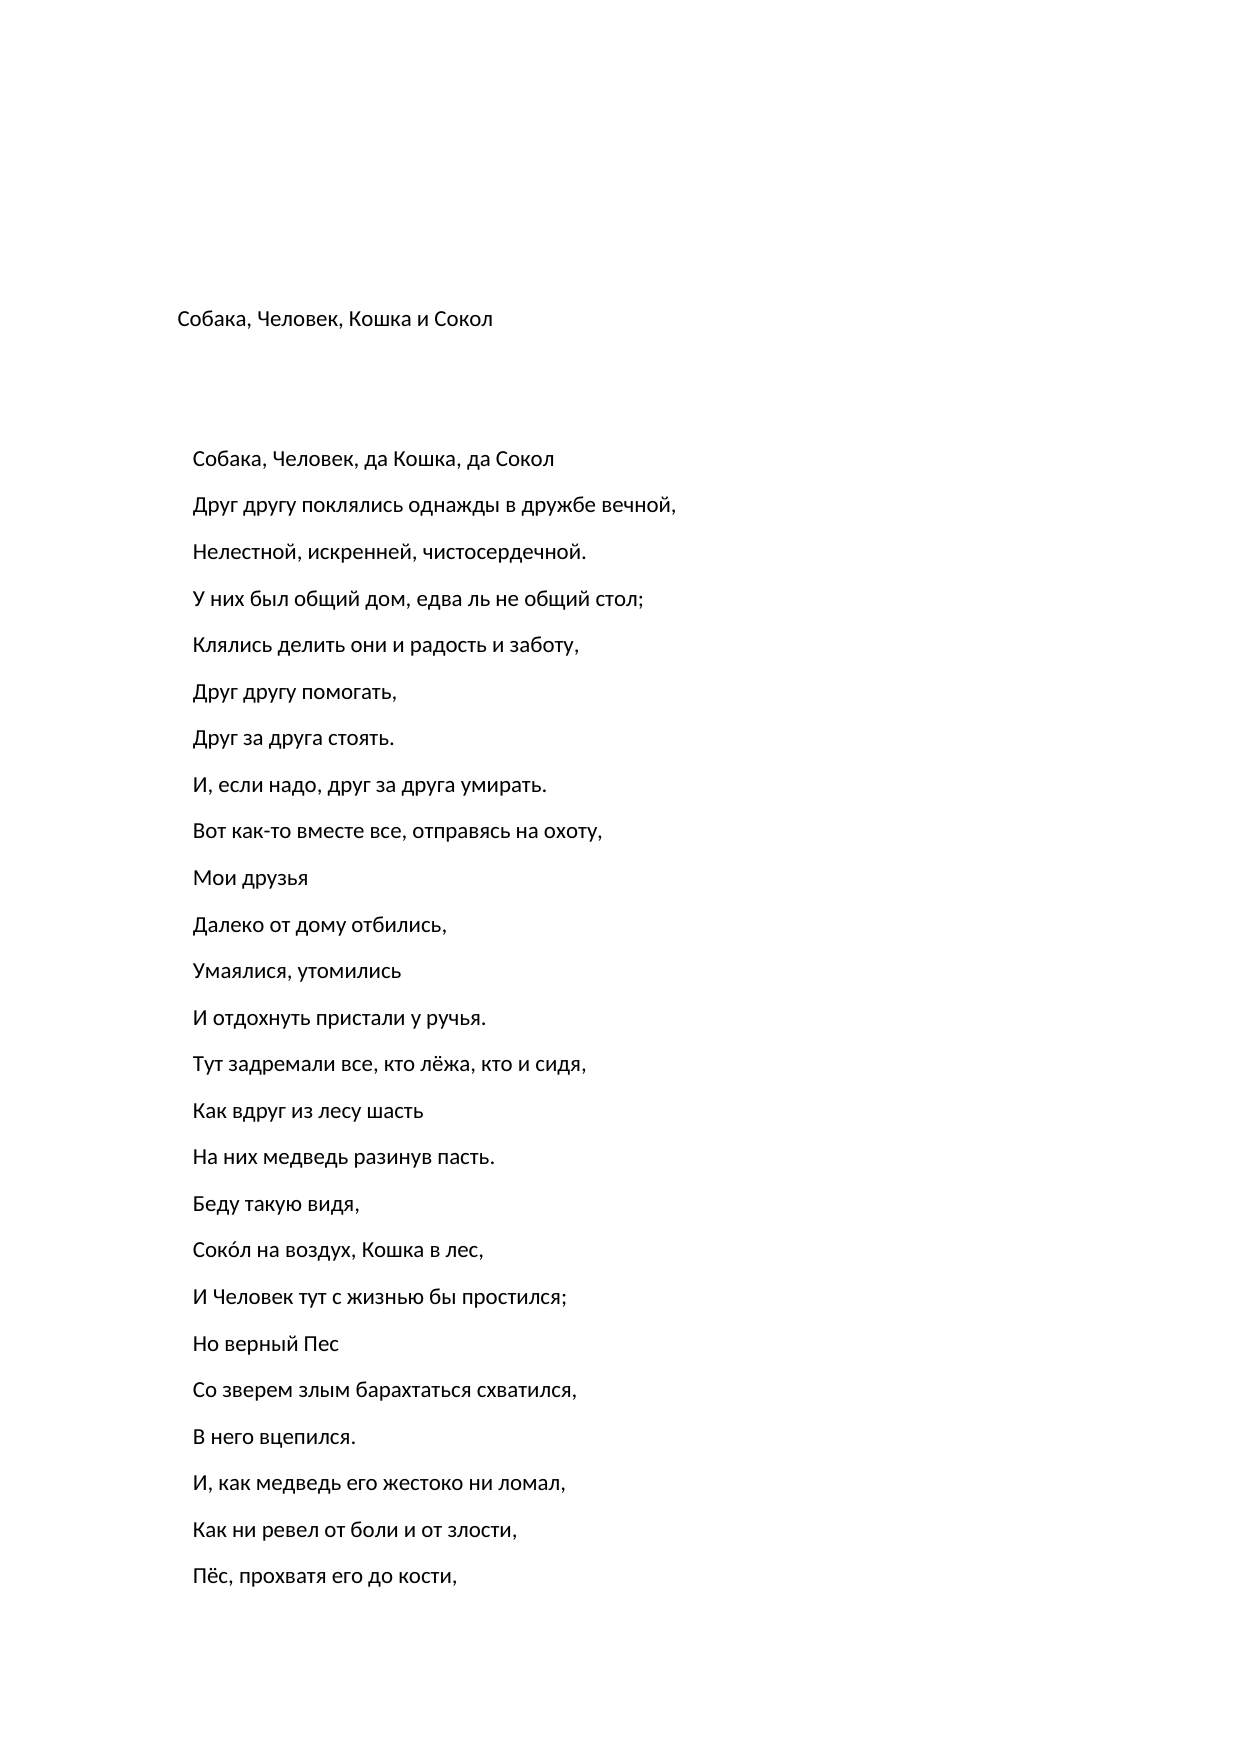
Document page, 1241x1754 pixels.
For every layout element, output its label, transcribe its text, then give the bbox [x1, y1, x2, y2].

text Тут задремали все, кто лёжа, кто и сидя, [177, 1049, 1152, 1077]
text Друг другу помогать, [177, 677, 1152, 705]
text Но верный Пес [177, 1329, 1152, 1357]
text Друг другу поклялись однажды в дружбе вечной, [177, 491, 1152, 519]
text Сокóл на воздух, Кошка в лес, [177, 1236, 1152, 1264]
text И отдохнуть пристали у ручья. [177, 1003, 1152, 1031]
text Как ни ревел от боли и от злости, [177, 1515, 1152, 1543]
text Собака, Человек, да Кошка, да Сокол [177, 444, 1152, 472]
text Нелестной, искренней, чистосердечной. [177, 537, 1152, 565]
text Со зверем злым барахтаться схватился, [177, 1375, 1152, 1403]
text И, как медведь его жестоко ни ломал, [177, 1468, 1152, 1496]
text Пёс, прохватя его до кости, [177, 1562, 1152, 1589]
text В него вцепился. [177, 1422, 1152, 1450]
text На них медведь разинув пасть. [177, 1142, 1152, 1171]
text Мои друзья [177, 863, 1152, 891]
text Далеко от дому отбились, [177, 910, 1152, 938]
text У них был общий дом, едва ль не общий стол; [177, 584, 1152, 612]
text Умаялися, утомились [177, 956, 1152, 984]
text И, если надо, друг за друга умирать. [177, 770, 1152, 798]
text Клялись делить они и радость и заботу, [177, 630, 1152, 658]
text Вот как-то вместе все, отправясь на охоту, [177, 817, 1152, 844]
text Как вдруг из лесу шасть [177, 1096, 1152, 1124]
text Друг за друга стоять. [177, 723, 1152, 751]
text Собака, Человек, Кошка и Сокол [177, 304, 1152, 332]
text Беду такую видя, [177, 1189, 1152, 1217]
text И Человек тут с жизнью бы простился; [177, 1282, 1152, 1310]
